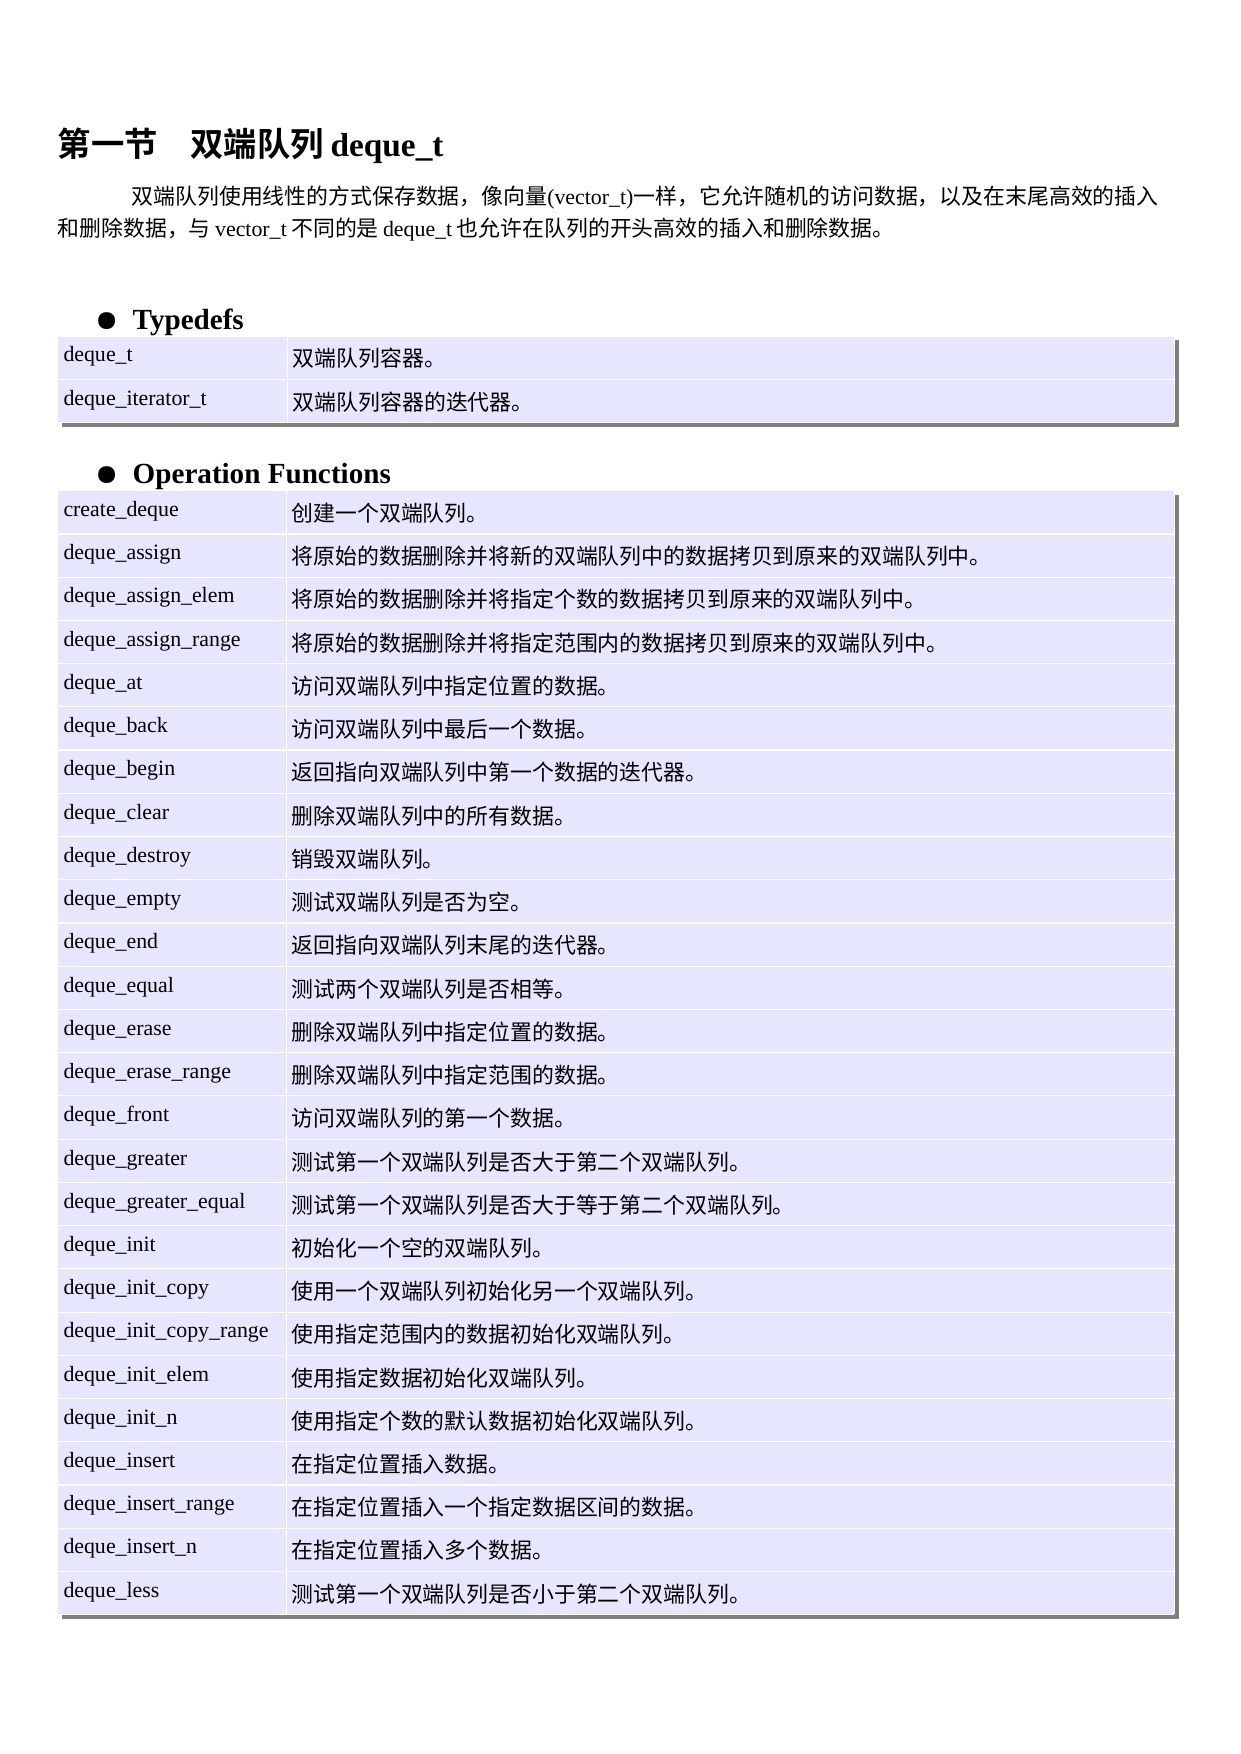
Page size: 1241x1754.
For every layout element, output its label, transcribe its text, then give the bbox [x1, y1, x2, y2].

table_cell 访问双端队列中最后一个数据。 [287, 707, 1174, 749]
table_cell deque_greater_equal [58, 1183, 286, 1225]
table_cell deque_iterator_t [58, 380, 287, 422]
table_cell deque_clear [58, 794, 286, 836]
table_cell deque_insert [58, 1442, 286, 1484]
table_cell 返回指向双端队列末尾的迭代器。 [287, 924, 1174, 966]
table_cell deque_begin [58, 751, 286, 793]
table_cell 访问双端队列中指定位置的数据。 [287, 664, 1174, 706]
subtitle 双端队列deque_t [57, 118, 1179, 166]
table_cell 在指定位置插入多个数据。 [287, 1529, 1174, 1571]
table_cell deque_init_copy [58, 1269, 286, 1312]
table_cell deque_at [58, 664, 286, 706]
table_cell 删除双端队列中的所有数据。 [287, 794, 1174, 836]
table_cell deque_assign_elem [58, 578, 286, 620]
table_header 双端队列容器。 [288, 337, 1174, 379]
table_cell 测试第一个双端队列是否大于第二个双端队列。 [287, 1140, 1174, 1182]
table_header 创建一个双端队列。 [287, 491, 1174, 533]
text 双端队列使用线性的方式保存数据，像向量(vector_t)一样，它允许随机的访问数据，以及在末尾高效的插入和删除数据，与vector_t不同的是deque_t也允许在队列的开头高效的插入和删除数据。 [57, 179, 1179, 242]
table_cell deque_end [58, 924, 286, 966]
table_header deque_t [58, 337, 287, 379]
table_cell deque_erase_range [58, 1053, 286, 1095]
table_cell deque_insert_range [58, 1486, 286, 1528]
table_header create_deque [58, 491, 286, 533]
table_cell deque_less [58, 1572, 286, 1614]
table_cell deque_equal [58, 967, 286, 1009]
table_cell deque_insert_n [58, 1529, 286, 1571]
table_cell 使用一个双端队列初始化另一个双端队列。 [287, 1269, 1174, 1312]
table_cell deque_greater [58, 1140, 286, 1182]
list Typedefs [95, 302, 1179, 336]
table_cell 初始化一个空的双端队列。 [287, 1226, 1174, 1268]
table_cell 在指定位置插入一个指定数据区间的数据。 [287, 1486, 1174, 1528]
table_cell deque_destroy [58, 837, 286, 879]
table_cell 双端队列容器的迭代器。 [288, 380, 1174, 422]
table_cell 将原始的数据删除并将指定范围内的数据拷贝到原来的双端队列中。 [287, 621, 1174, 663]
table_cell deque_init_n [58, 1399, 286, 1441]
table_cell deque_init [58, 1226, 286, 1268]
table_cell 使用指定范围内的数据初始化双端队列。 [287, 1313, 1174, 1355]
table_cell 将原始的数据删除并将新的双端队列中的数据拷贝到原来的双端队列中。 [287, 535, 1174, 577]
table_cell 删除双端队列中指定位置的数据。 [287, 1010, 1174, 1052]
table_cell 访问双端队列的第一个数据。 [287, 1096, 1174, 1139]
table_cell 测试双端队列是否为空。 [287, 880, 1174, 922]
table_cell 删除双端队列中指定范围的数据。 [287, 1053, 1174, 1095]
table_cell 将原始的数据删除并将指定个数的数据拷贝到原来的双端队列中。 [287, 578, 1174, 620]
table_cell deque_assign [58, 535, 286, 577]
table_cell 销毁双端队列。 [287, 837, 1174, 879]
table_cell deque_empty [58, 880, 286, 922]
table_cell deque_assign_range [58, 621, 286, 663]
table_cell deque_erase [58, 1010, 286, 1052]
table_cell deque_init_copy_range [58, 1313, 286, 1355]
table_cell 测试第一个双端队列是否小于第二个双端队列。 [287, 1572, 1174, 1614]
list Operation Functions [95, 457, 1179, 490]
table_cell 测试两个双端队列是否相等。 [287, 967, 1174, 1009]
table_cell 测试第一个双端队列是否大于等于第二个双端队列。 [287, 1183, 1174, 1225]
table_cell 返回指向双端队列中第一个数据的迭代器。 [287, 751, 1174, 793]
table_cell deque_front [58, 1096, 286, 1139]
table_cell deque_back [58, 707, 286, 749]
table_cell 使用指定数据初始化双端队列。 [287, 1356, 1174, 1398]
table_cell deque_init_elem [58, 1356, 286, 1398]
table_cell 使用指定个数的默认数据初始化双端队列。 [287, 1399, 1174, 1441]
table_cell 在指定位置插入数据。 [287, 1442, 1174, 1484]
